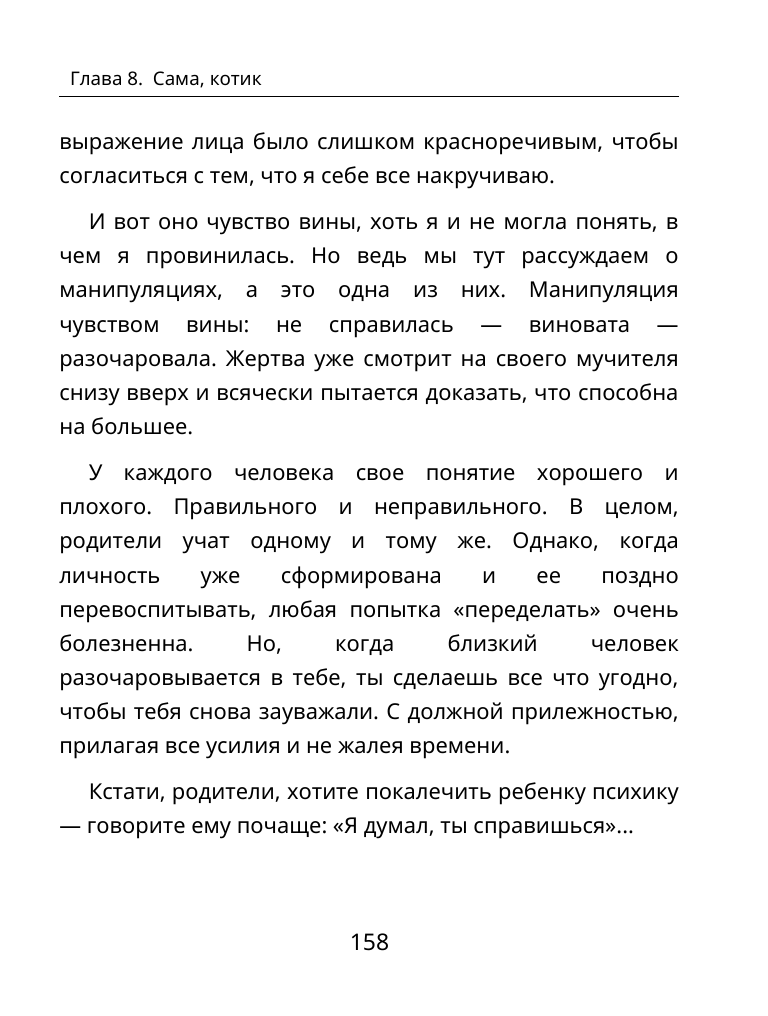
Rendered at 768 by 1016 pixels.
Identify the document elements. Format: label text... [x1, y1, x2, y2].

text И вот оно чувство вины, хоть я и не могла понять, в чем я провинилась. Но ведь мы тут рассуждаем о манипуляциях, а это одна из них. Манипуляция чувством вины: не справилась — виновата — разочаровала. Жертва уже смотрит на своего мучителя снизу вверх и всячески пытается доказать, что способна на большее. [59, 206, 679, 441]
text выражение лица было слишком красноречивым, чтобы согласиться с тем, что я себе все накручиваю. [59, 126, 679, 190]
text Кстати, родители, хотите покалечить ребенку психику — говорите ему почаще: «Я думал, ты справишься»... [59, 776, 679, 840]
text У каждого человека свое понятие хорошего и плохого. Правильного и неправильного. В целом, родители учат одному и тому же. Однако, когда личность уже сформирована и ее поздно перевоспитывать, любая попытка «переделать» очень болезненна. Но, когда близкий человек разочаровывается в тебе, ты сделаешь все что угодно, чтобы тебя снова зауважали. С должной прилежностью, прилагая все усилия и не жалея времени. [59, 457, 679, 760]
